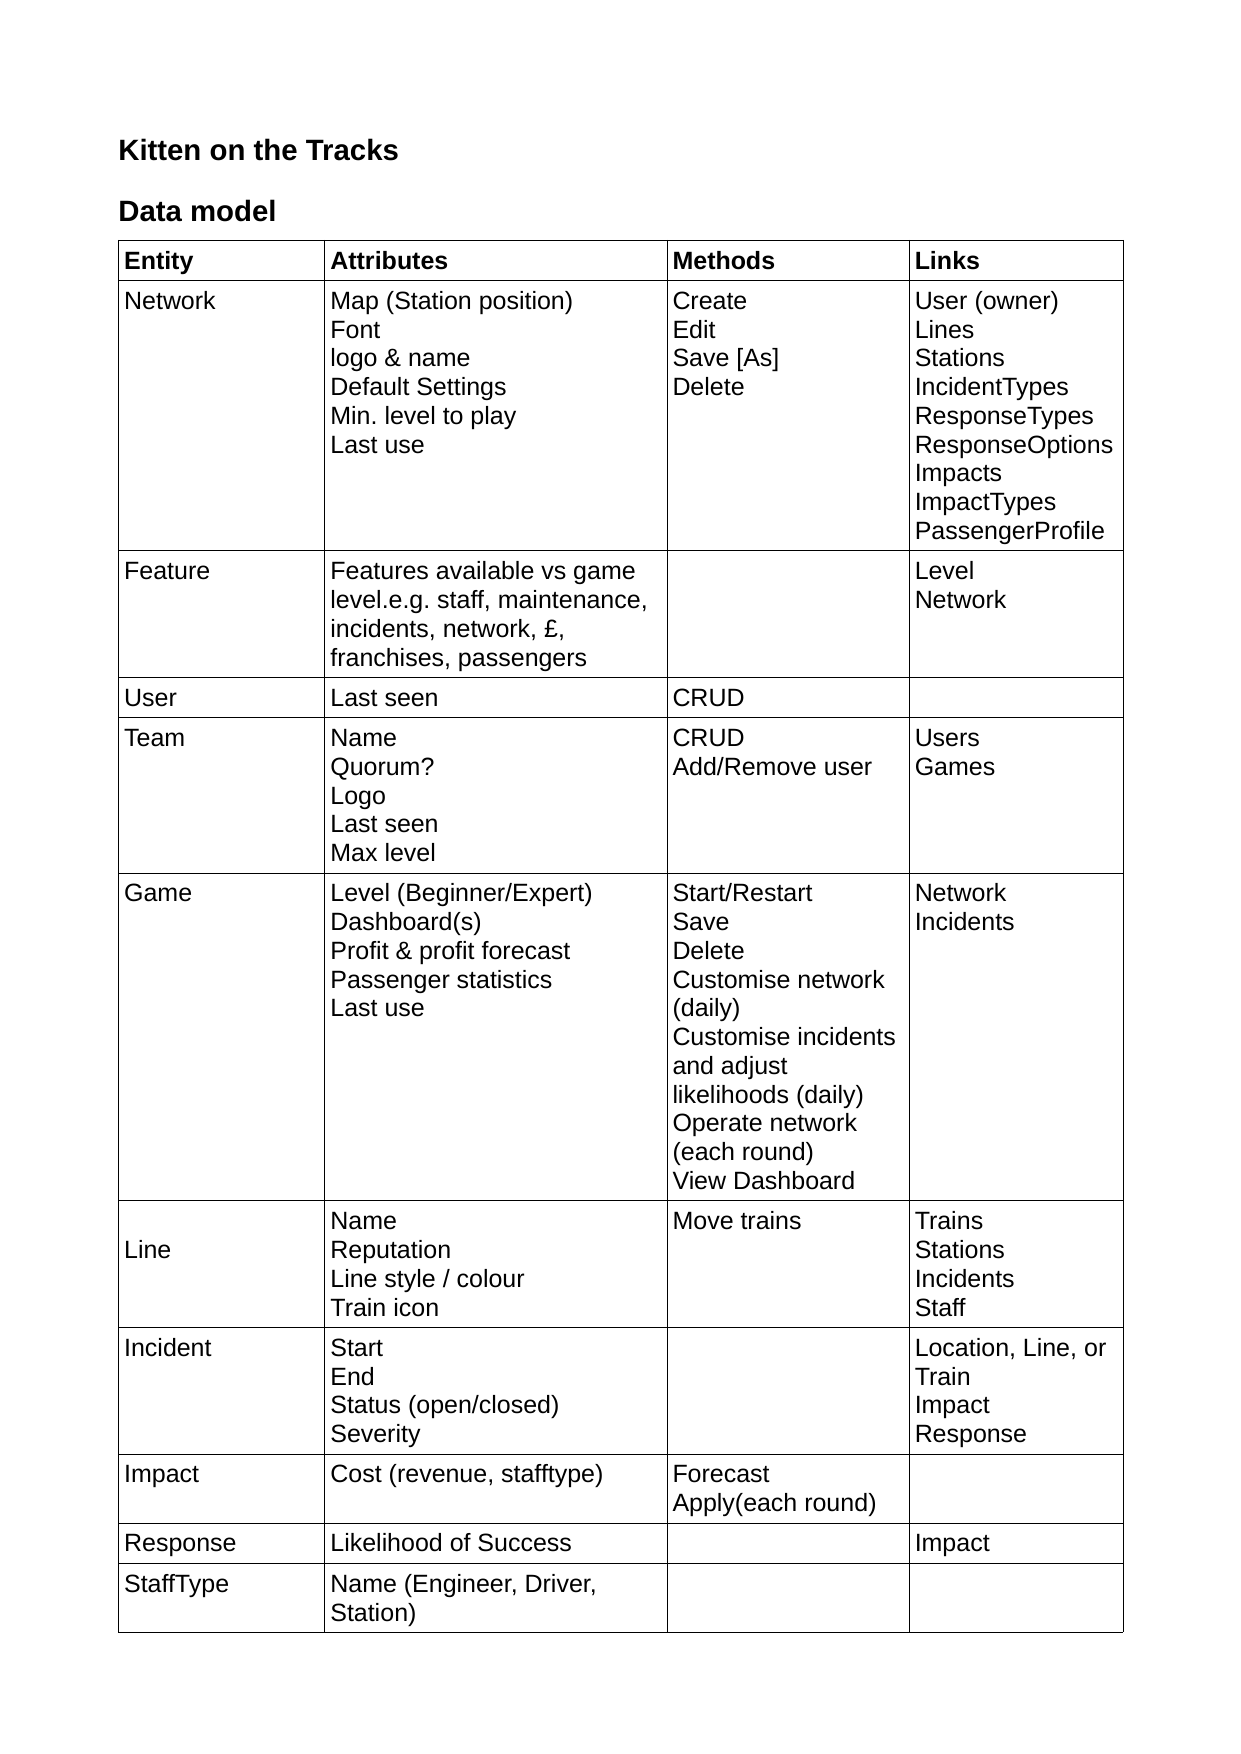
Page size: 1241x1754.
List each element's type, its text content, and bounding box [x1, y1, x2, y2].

table_cell Network [119, 281, 324, 550]
table_cell CRUD Add/Remove user [668, 718, 909, 873]
table_cell Cost (revenue, stafftype) [325, 1455, 667, 1523]
table_cell Features available vs game level.e.g. staff, maintenance, incidents, network, £, franchises, passengers [325, 551, 667, 677]
table_cell Feature [119, 551, 324, 677]
table_cell Move trains [668, 1201, 909, 1327]
table_cell Network Incidents [910, 874, 1123, 1200]
table_cell Incident [119, 1328, 324, 1453]
table_cell Last seen [325, 678, 667, 717]
table_cell Users Games [910, 718, 1123, 873]
table_cell Trains Stations Incidents Staff [910, 1201, 1123, 1327]
subtitle Kitten on the Tracks [118, 133, 1122, 166]
table_cell Create Edit Save [As] Delete [668, 281, 909, 550]
table_cell [668, 1524, 909, 1563]
table_cell [668, 551, 909, 677]
table_cell Level (Beginner/Expert) Dashboard(s) Profit & profit forecast Passenger statistics Last use [325, 874, 667, 1200]
table_cell Location, Line, or Train Impact Response [910, 1328, 1123, 1453]
table_header Entity [119, 241, 324, 280]
table_header Methods [668, 241, 909, 280]
table_cell Response [119, 1524, 324, 1563]
table_cell User (owner) Lines Stations IncidentTypes ResponseTypes ResponseOptions Impacts ImpactTypes PassengerProfile [910, 281, 1123, 550]
table_cell Name Reputation Line style / colour Train icon [325, 1201, 667, 1327]
table_cell Impact [119, 1455, 324, 1523]
table_cell [668, 1564, 909, 1632]
table_cell Map (Station position) Font logo & name Default Settings Min. level to play Last use [325, 281, 667, 550]
table_cell CRUD [668, 678, 909, 717]
table_cell StaffType [119, 1564, 324, 1632]
table_cell Name (Engineer, Driver, Station) [325, 1564, 667, 1632]
table_cell [910, 1455, 1123, 1523]
table_cell Likelihood of Success [325, 1524, 667, 1563]
table_cell [910, 678, 1123, 717]
table_cell User [119, 678, 324, 717]
table_header Links [910, 241, 1123, 280]
table_cell Impact [910, 1524, 1123, 1563]
table_cell Team [119, 718, 324, 873]
table_cell Start/Restart Save Delete Customise network (daily) Customise incidents and adjust likelihoods (daily) Operate network (each round) View Dashboard [668, 874, 909, 1200]
table_cell Forecast Apply(each round) [668, 1455, 909, 1523]
table_cell [668, 1328, 909, 1453]
subtitle Data model [118, 193, 1122, 227]
table_cell Game [119, 874, 324, 1200]
table_cell [910, 1564, 1123, 1632]
table_cell Start End Status (open/closed) Severity [325, 1328, 667, 1453]
table_cell Level Network [910, 551, 1123, 677]
table_header Attributes [325, 241, 667, 280]
table_cell Name Quorum? Logo Last seen Max level [325, 718, 667, 873]
table_cell Line [119, 1201, 324, 1327]
